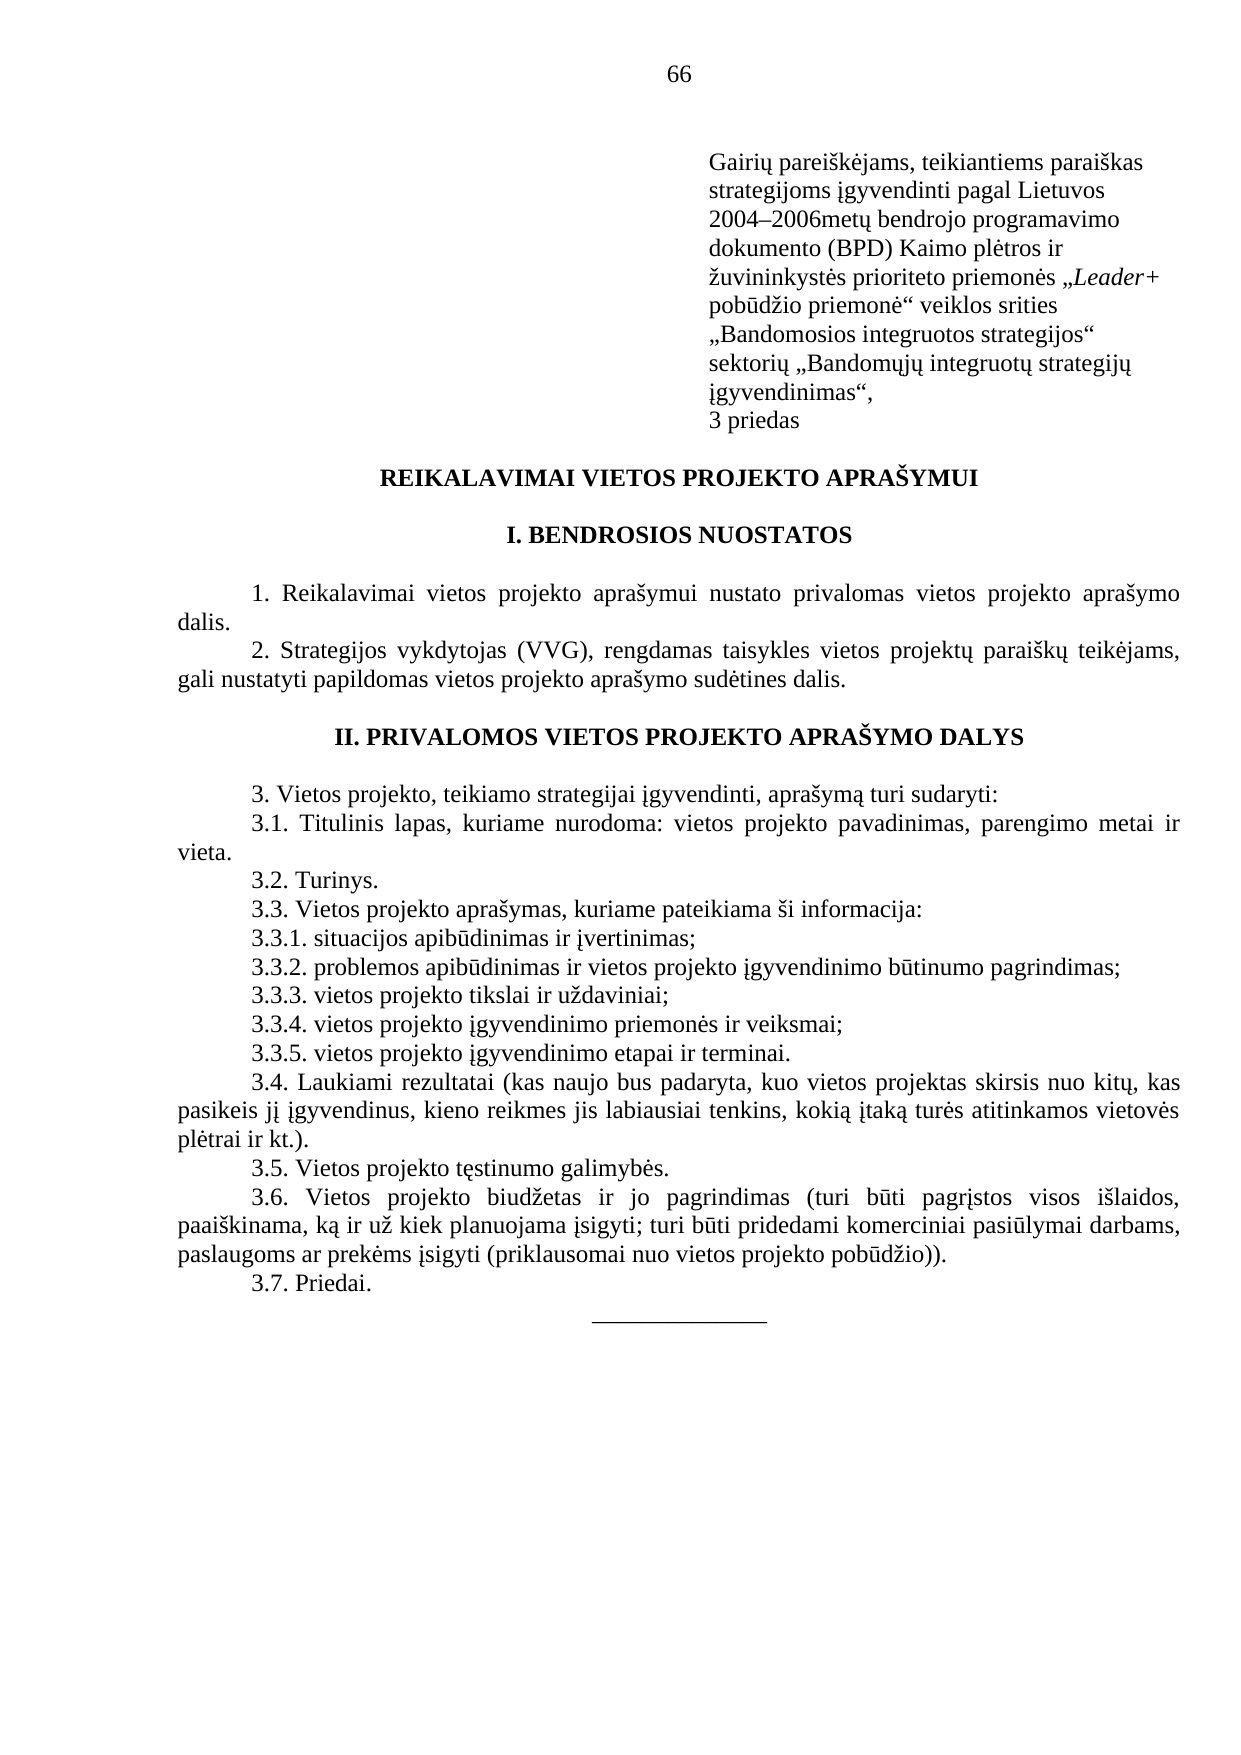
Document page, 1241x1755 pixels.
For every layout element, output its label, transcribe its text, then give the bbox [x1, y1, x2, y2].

text žuvininkystės prioriteto priemonės „Leader+ [177, 262, 1181, 291]
text 3.7. Priedai. [177, 1268, 1181, 1297]
text ______________ [177, 1297, 1181, 1326]
text 3.3.5. vietos projekto įgyvendinimo etapai ir terminai. [177, 1038, 1181, 1067]
text pobūdžio priemonė“ veiklos srities [177, 291, 1181, 319]
text II. PRIVALOMOS VIETOS PROJEKTO APRAŠYMO DALYS [177, 722, 1181, 751]
text 3.3. Vietos projekto aprašymas, kuriame pateikiama ši informacija: [177, 894, 1181, 923]
text 3.3.1. situacijos apibūdinimas ir įvertinimas; [177, 923, 1181, 952]
text dokumento (BPD) Kaimo plėtros ir [177, 233, 1181, 262]
text 3.2. Turinys. [177, 866, 1181, 894]
text 3.3.2. problemos apibūdinimas ir vietos projekto įgyvendinimo būtinumo pagrindimas; [177, 952, 1181, 981]
text 3.1. Titulinis lapas, kuriame nurodoma: vietos projekto pavadinimas, parengimo metai ir vieta. [177, 808, 1181, 866]
text REIKALAVIMAI VIETOS PROJEKTO APRAŠYMUI [177, 463, 1181, 492]
text I. BENDROSIOS NUOSTATOS [177, 521, 1181, 549]
text 3.6. Vietos projekto biudžetas ir jo pagrindimas (turi būti pagrįstos visos išlaidos, paaiškinama, ką ir už kiek planuojama įsigyti; turi būti pridedami komerciniai pasiūlymai darbams, paslaugoms ar prekėms įsigyti (priklausomai nuo vietos projekto pobūdžio)). [177, 1182, 1181, 1268]
text įgyvendinimas“, [177, 377, 1181, 406]
text Gairių pareiškėjams, teikiantiems paraiškas [177, 147, 1181, 176]
text „Bandomosios integruotos strategijos“ [177, 319, 1181, 348]
text 3.4. Laukiami rezultatai (kas naujo bus padaryta, kuo vietos projektas skirsis nuo kitų, kas pasikeis jį įgyvendinus, kieno reikmes jis labiausiai tenkins, kokią įtaką turės atitinkamos vietovės plėtrai ir kt.). [177, 1067, 1181, 1153]
text 2. Strategijos vykdytojas (VVG), rengdamas taisykles vietos projektų paraiškų teikėjams, gali nustatyti papildomas vietos projekto aprašymo sudėtines dalis. [177, 636, 1181, 693]
text 3.3.4. vietos projekto įgyvendinimo priemonės ir veiksmai; [177, 1009, 1181, 1038]
text strategijoms įgyvendinti pagal Lietuvos [177, 176, 1181, 204]
text sektorių „Bandomųjų integruotų strategijų [177, 348, 1181, 377]
text 3 priedas [177, 406, 1181, 434]
text 3.5. Vietos projekto tęstinumo galimybės. [177, 1153, 1181, 1182]
text 1. Reikalavimai vietos projekto aprašymui nustato privalomas vietos projekto aprašymo dalis. [177, 578, 1181, 636]
text 3.3.3. vietos projekto tikslai ir uždaviniai; [177, 981, 1181, 1009]
text 3. Vietos projekto, teikiamo strategijai įgyvendinti, aprašymą turi sudaryti: [177, 779, 1181, 808]
text 2004–2006metų bendrojo programavimo [177, 204, 1181, 233]
